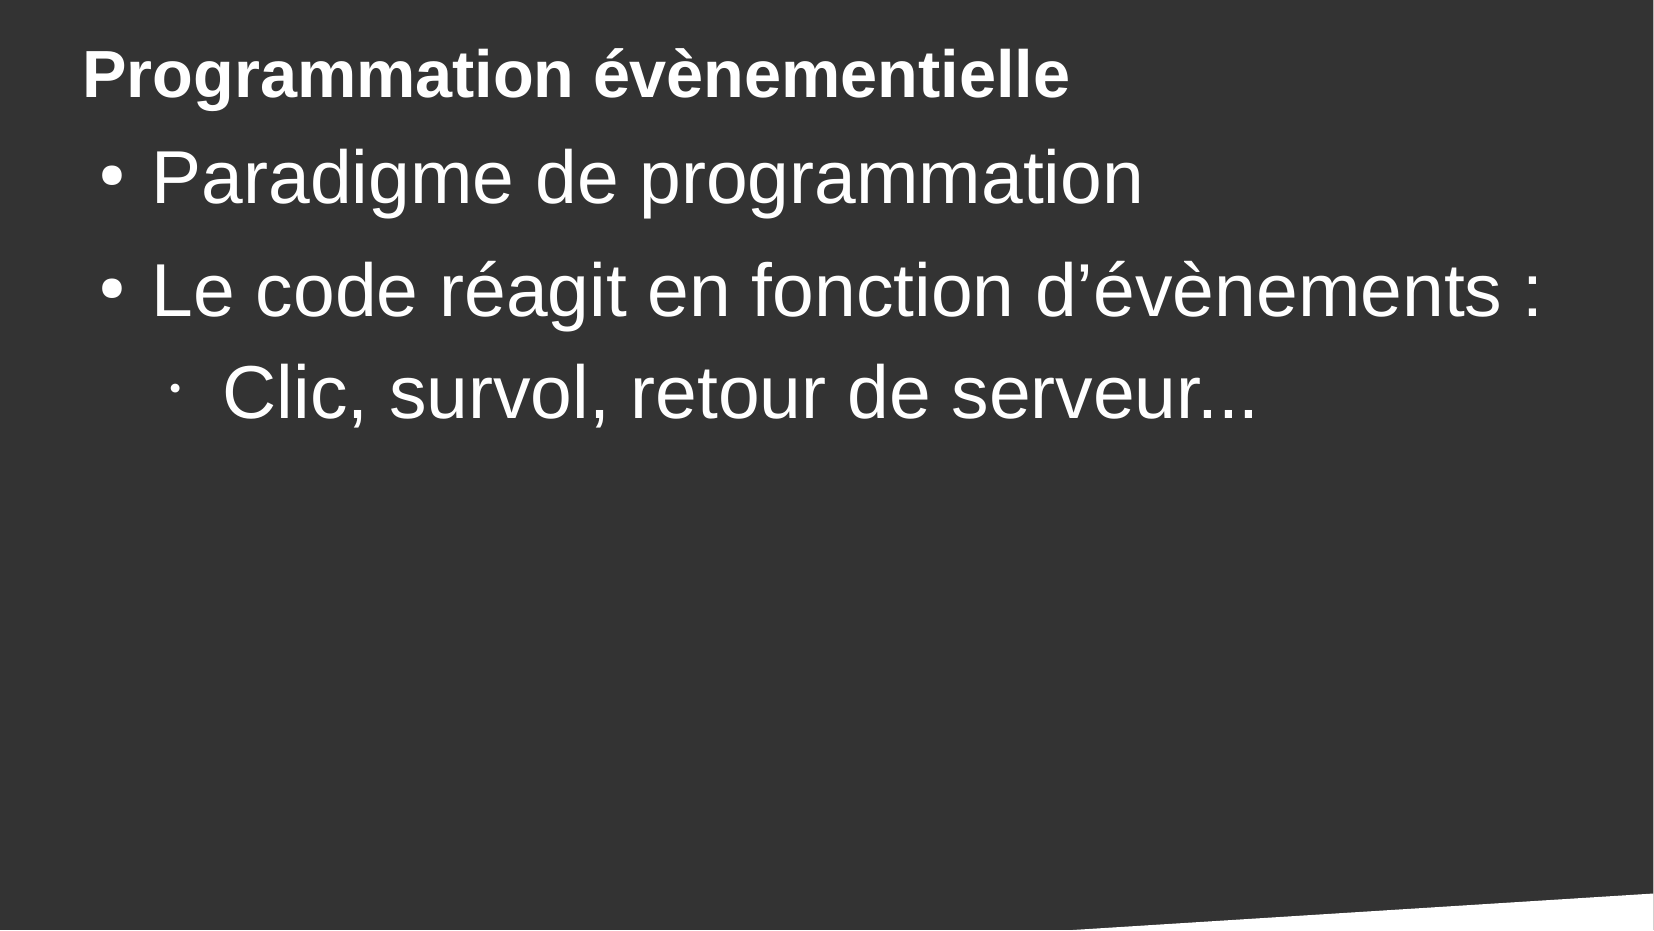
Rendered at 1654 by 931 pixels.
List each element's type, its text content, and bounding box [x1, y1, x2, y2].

title Programmation évènementielle [82, 37, 1571, 114]
text_box [1056, 893, 1654, 931]
list Paradigme de programmation Le code réagit en fonction d’évènements : Clic, survol, retour de serveur... [80, 135, 1620, 827]
